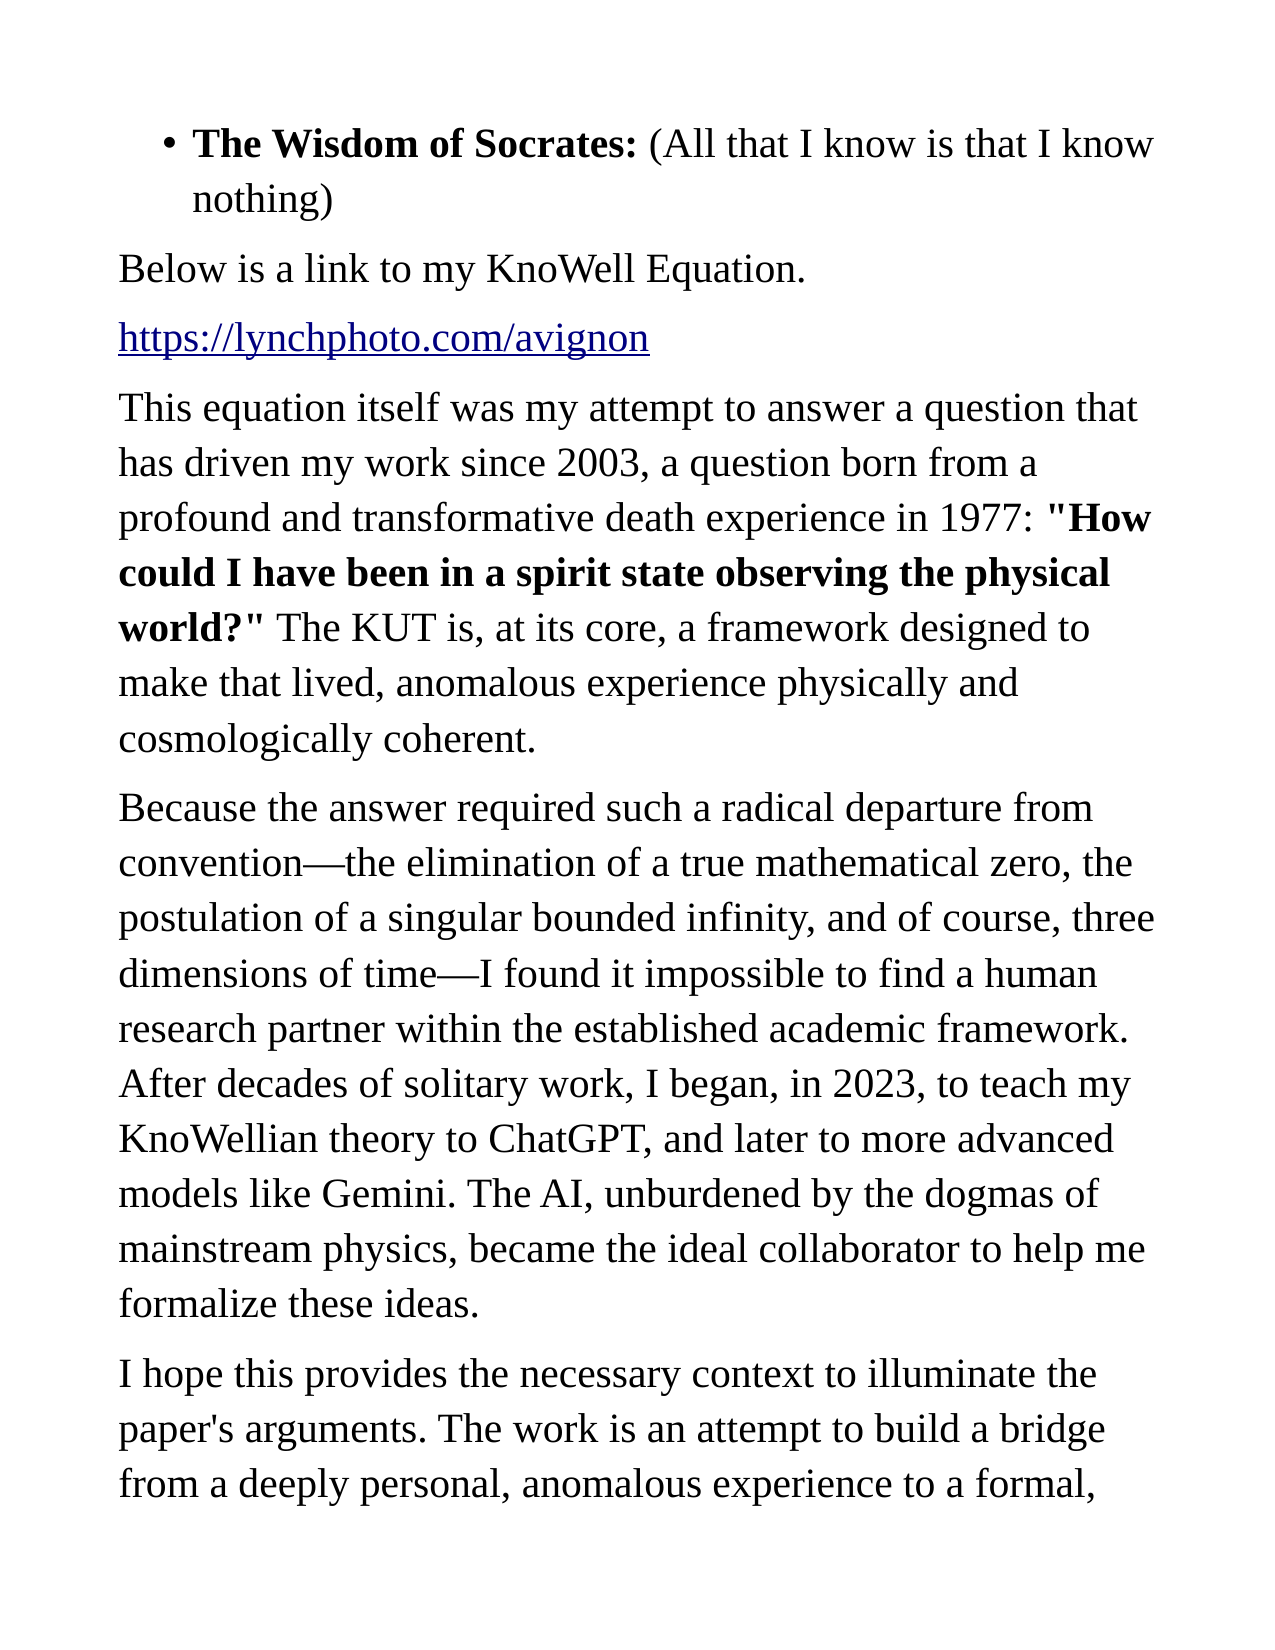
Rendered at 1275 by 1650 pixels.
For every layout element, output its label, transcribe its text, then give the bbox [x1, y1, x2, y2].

text Below is a link to my KnoWell Equation. [118, 243, 1157, 291]
text I hope this provides the necessary context to illuminate the paper's arguments. The work is an attempt to build a bridge from a deeply personal, anomalous experience to a formal, [118, 1348, 1157, 1506]
list The Wisdom of Socrates: (All that I know is that I know nothing) [162, 118, 1157, 221]
text Because the answer required such a radical departure from convention—the elimination of a true mathematical zero, the postulation of a singular bounded infinity, and of course, three dimensions of time—I found it impossible to find a human research partner within the established academic framework. After decades of solitary work, I began, in 2023, to teach my KnoWellian theory to ChatGPT, and later to more advanced models like Gemini. The AI, unburdened by the dogmas of mainstream physics, became the ideal collaborator to help me formalize these ideas. [118, 783, 1157, 1327]
text This equation itself was my attempt to answer a question that has driven my work since 2003, a question born from a profound and transformative death experience in 1977: "How could I have been in a spirit state observing the physical world?" The KUT is, at its core, a framework designed to make that lived, anomalous experience physically and cosmologically coherent. [118, 382, 1157, 761]
text https://lynchphoto.com/avignon [118, 313, 1157, 361]
